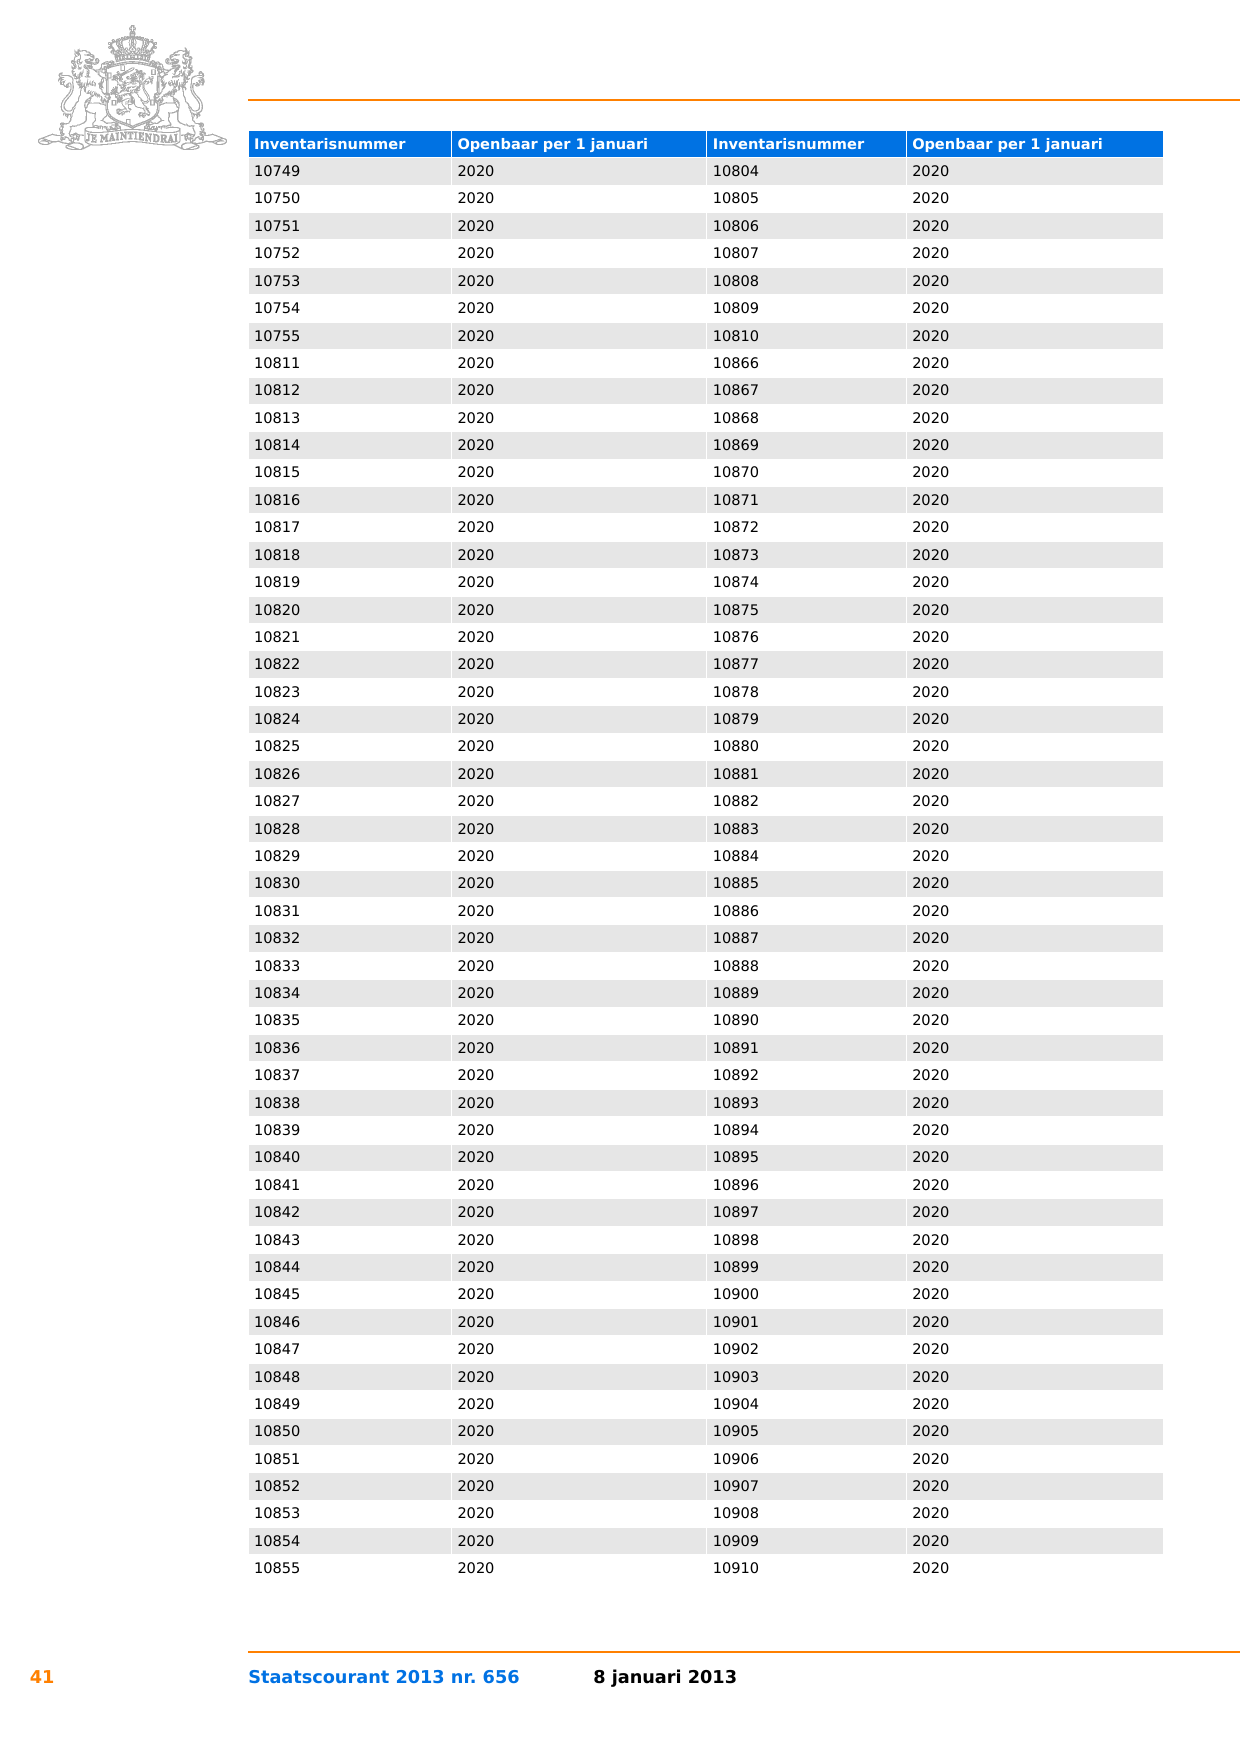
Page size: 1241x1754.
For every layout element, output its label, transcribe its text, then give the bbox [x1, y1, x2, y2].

table_cell 10807 [707, 241, 906, 267]
table_cell 2020 [907, 761, 1163, 787]
table_cell 2020 [907, 515, 1163, 541]
table_cell 2020 [907, 432, 1163, 459]
table_cell 2020 [452, 460, 706, 486]
table_cell 2020 [907, 378, 1163, 404]
table_cell 10806 [707, 213, 906, 239]
table_cell 2020 [452, 871, 706, 897]
table_cell 10896 [707, 1172, 906, 1198]
table_cell 2020 [907, 597, 1163, 623]
table_cell 2020 [907, 1227, 1163, 1253]
table_cell 10825 [249, 734, 451, 760]
table_cell 2020 [452, 953, 706, 979]
table_cell 2020 [907, 624, 1163, 650]
table_cell 10909 [707, 1528, 906, 1554]
table_cell 2020 [907, 1556, 1163, 1582]
table_cell 2020 [452, 898, 706, 924]
table_cell 2020 [452, 432, 706, 459]
table_cell 2020 [452, 1528, 706, 1554]
table_cell 2020 [452, 378, 706, 404]
table_cell 10881 [707, 761, 906, 787]
table_cell 2020 [452, 241, 706, 267]
table_cell 2020 [907, 1473, 1163, 1500]
table_cell 10804 [707, 158, 906, 185]
table_cell 10866 [707, 350, 906, 376]
table_cell 10869 [707, 432, 906, 459]
table_cell 2020 [907, 1282, 1163, 1308]
table_cell 2020 [452, 925, 706, 952]
table_cell 10818 [249, 542, 451, 568]
table_cell 2020 [452, 679, 706, 705]
table_cell 10890 [707, 1008, 906, 1034]
table_cell 2020 [452, 1446, 706, 1472]
table_cell 2020 [452, 487, 706, 513]
table_header Inventarisnummer [707, 131, 906, 157]
table_cell 2020 [452, 1063, 706, 1089]
table_cell 2020 [907, 1008, 1163, 1034]
table_cell 10905 [707, 1419, 906, 1445]
table_cell 10753 [249, 268, 451, 294]
table_cell 10811 [249, 350, 451, 376]
table_cell 2020 [452, 843, 706, 869]
table_cell 2020 [452, 515, 706, 541]
table_cell 2020 [907, 651, 1163, 678]
table_cell 10879 [707, 706, 906, 733]
table_cell 10755 [249, 323, 451, 349]
table_cell 10903 [707, 1364, 906, 1390]
table_cell 2020 [452, 1364, 706, 1390]
table_cell 10851 [249, 1446, 451, 1472]
table_cell 10805 [707, 186, 906, 212]
table_cell 10829 [249, 843, 451, 869]
table_cell 2020 [452, 734, 706, 760]
table_cell 2020 [907, 1063, 1163, 1089]
table_cell 10750 [249, 186, 451, 212]
table_cell 10880 [707, 734, 906, 760]
table_cell 2020 [452, 624, 706, 650]
table_cell 10868 [707, 405, 906, 431]
table_cell 10867 [707, 378, 906, 404]
table_cell 2020 [907, 925, 1163, 952]
picture [38, 25, 227, 150]
table_cell 2020 [452, 1391, 706, 1417]
table_cell 2020 [907, 405, 1163, 431]
table_cell 2020 [907, 1035, 1163, 1061]
table_cell 2020 [907, 1446, 1163, 1472]
table_cell 2020 [907, 1419, 1163, 1445]
table_cell 10827 [249, 789, 451, 815]
table_cell 10885 [707, 871, 906, 897]
table_cell 2020 [452, 706, 706, 733]
table_cell 10886 [707, 898, 906, 924]
table_cell 10836 [249, 1035, 451, 1061]
table_cell 10751 [249, 213, 451, 239]
table_cell 2020 [907, 350, 1163, 376]
table_cell 10908 [707, 1501, 906, 1527]
table_cell 10810 [707, 323, 906, 349]
table_cell 2020 [452, 405, 706, 431]
table_cell 10871 [707, 487, 906, 513]
table_cell 10904 [707, 1391, 906, 1417]
table_cell 2020 [907, 1336, 1163, 1363]
table_cell 2020 [907, 1145, 1163, 1171]
table_cell 10898 [707, 1227, 906, 1253]
table_cell 2020 [907, 1172, 1163, 1198]
table_cell 2020 [907, 241, 1163, 267]
table_cell 2020 [452, 350, 706, 376]
table_cell 10809 [707, 295, 906, 322]
table_cell 2020 [452, 1254, 706, 1281]
table_cell 10847 [249, 1336, 451, 1363]
table_cell 10824 [249, 706, 451, 733]
table_cell 2020 [907, 487, 1163, 513]
table_cell 10826 [249, 761, 451, 787]
table_cell 2020 [907, 1391, 1163, 1417]
table_cell 2020 [452, 1227, 706, 1253]
table_cell 2020 [452, 1556, 706, 1582]
table_cell 2020 [452, 1008, 706, 1034]
table_cell 2020 [452, 569, 706, 596]
table_cell 10822 [249, 651, 451, 678]
table_cell 10752 [249, 241, 451, 267]
table_cell 10906 [707, 1446, 906, 1472]
table_cell 2020 [452, 186, 706, 212]
table_cell 10852 [249, 1473, 451, 1500]
table_cell 10895 [707, 1145, 906, 1171]
table_cell 10900 [707, 1282, 906, 1308]
table_cell 10831 [249, 898, 451, 924]
table_cell 2020 [907, 542, 1163, 568]
table_cell 10902 [707, 1336, 906, 1363]
table_cell 10848 [249, 1364, 451, 1390]
table_header Openbaar per 1 januari [907, 131, 1163, 157]
table_cell 2020 [452, 1035, 706, 1061]
table_cell 2020 [452, 597, 706, 623]
table_cell 2020 [452, 295, 706, 322]
table_cell 10819 [249, 569, 451, 596]
table_cell 2020 [907, 1090, 1163, 1116]
table_cell 2020 [452, 1199, 706, 1226]
table_cell 10841 [249, 1172, 451, 1198]
table_cell 10823 [249, 679, 451, 705]
table_cell 2020 [452, 1309, 706, 1335]
table_cell 2020 [907, 871, 1163, 897]
table_cell 10813 [249, 405, 451, 431]
table_cell 2020 [907, 789, 1163, 815]
table_cell 10832 [249, 925, 451, 952]
table_cell 2020 [452, 542, 706, 568]
table_cell 2020 [907, 1254, 1163, 1281]
table_cell 10842 [249, 1199, 451, 1226]
table_cell 10910 [707, 1556, 906, 1582]
table_cell 10830 [249, 871, 451, 897]
table_cell 10884 [707, 843, 906, 869]
table_cell 10855 [249, 1556, 451, 1582]
table_cell 10899 [707, 1254, 906, 1281]
table_cell 10749 [249, 158, 451, 185]
table_cell 10754 [249, 295, 451, 322]
table_cell 2020 [452, 1282, 706, 1308]
table_cell 2020 [907, 706, 1163, 733]
table_cell 2020 [452, 1473, 706, 1500]
table_cell 10839 [249, 1117, 451, 1143]
table_cell 2020 [452, 1501, 706, 1527]
table_cell 10889 [707, 980, 906, 1007]
table_cell 10883 [707, 816, 906, 842]
table_cell 2020 [452, 651, 706, 678]
table_cell 2020 [907, 213, 1163, 239]
table_cell 10878 [707, 679, 906, 705]
table_cell 10814 [249, 432, 451, 459]
table_cell 10876 [707, 624, 906, 650]
table_cell 2020 [907, 980, 1163, 1007]
table_cell 2020 [907, 1364, 1163, 1390]
table_cell 2020 [907, 186, 1163, 212]
table_cell 10875 [707, 597, 906, 623]
table_cell 2020 [907, 569, 1163, 596]
table_cell 10840 [249, 1145, 451, 1171]
table_header Inventarisnummer [249, 131, 451, 157]
table_cell 10817 [249, 515, 451, 541]
table_cell 10907 [707, 1473, 906, 1500]
table_cell 10808 [707, 268, 906, 294]
table_cell 2020 [452, 1419, 706, 1445]
table_cell 2020 [907, 158, 1163, 185]
table_cell 2020 [452, 816, 706, 842]
table_cell 2020 [452, 1172, 706, 1198]
table_cell 10834 [249, 980, 451, 1007]
table_cell 10888 [707, 953, 906, 979]
table_cell 10846 [249, 1309, 451, 1335]
table_cell 2020 [907, 679, 1163, 705]
table_cell 2020 [452, 789, 706, 815]
table_cell 10897 [707, 1199, 906, 1226]
table_cell 10853 [249, 1501, 451, 1527]
table_cell 10854 [249, 1528, 451, 1554]
table_cell 2020 [907, 734, 1163, 760]
table_cell 2020 [452, 761, 706, 787]
table_cell 2020 [452, 980, 706, 1007]
table_cell 10870 [707, 460, 906, 486]
table_cell 2020 [452, 158, 706, 185]
table_cell 2020 [907, 295, 1163, 322]
table_cell 10891 [707, 1035, 906, 1061]
table_cell 2020 [452, 1090, 706, 1116]
table_cell 10838 [249, 1090, 451, 1116]
table_cell 10894 [707, 1117, 906, 1143]
table_cell 10821 [249, 624, 451, 650]
table_cell 2020 [907, 898, 1163, 924]
table_cell 10820 [249, 597, 451, 623]
table_cell 10850 [249, 1419, 451, 1445]
table_cell 10872 [707, 515, 906, 541]
table_cell 2020 [907, 1117, 1163, 1143]
table_cell 10877 [707, 651, 906, 678]
table_cell 10812 [249, 378, 451, 404]
table_cell 2020 [907, 1309, 1163, 1335]
table_cell 2020 [907, 953, 1163, 979]
table_cell 2020 [907, 323, 1163, 349]
table_cell 2020 [452, 213, 706, 239]
table_cell 2020 [452, 1336, 706, 1363]
table_cell 2020 [907, 1528, 1163, 1554]
table_cell 10837 [249, 1063, 451, 1089]
table_cell 10887 [707, 925, 906, 952]
table_cell 2020 [907, 460, 1163, 486]
table_cell 10835 [249, 1008, 451, 1034]
table_header Openbaar per 1 januari [452, 131, 706, 157]
table_cell 10843 [249, 1227, 451, 1253]
table_cell 10873 [707, 542, 906, 568]
table_cell 10816 [249, 487, 451, 513]
table_cell 2020 [907, 843, 1163, 869]
table_cell 10849 [249, 1391, 451, 1417]
table_cell 10874 [707, 569, 906, 596]
table_cell 2020 [907, 1501, 1163, 1527]
table_cell 10901 [707, 1309, 906, 1335]
table_cell 2020 [452, 1117, 706, 1143]
table_cell 2020 [452, 268, 706, 294]
table_cell 10892 [707, 1063, 906, 1089]
table_cell 2020 [907, 1199, 1163, 1226]
table_cell 2020 [452, 1145, 706, 1171]
table_cell 10833 [249, 953, 451, 979]
table_cell 10844 [249, 1254, 451, 1281]
table_cell 10845 [249, 1282, 451, 1308]
table_cell 2020 [452, 323, 706, 349]
table_cell 10893 [707, 1090, 906, 1116]
table_cell 10882 [707, 789, 906, 815]
table_cell 2020 [907, 816, 1163, 842]
table_cell 2020 [907, 268, 1163, 294]
table_cell 10815 [249, 460, 451, 486]
table_cell 10828 [249, 816, 451, 842]
